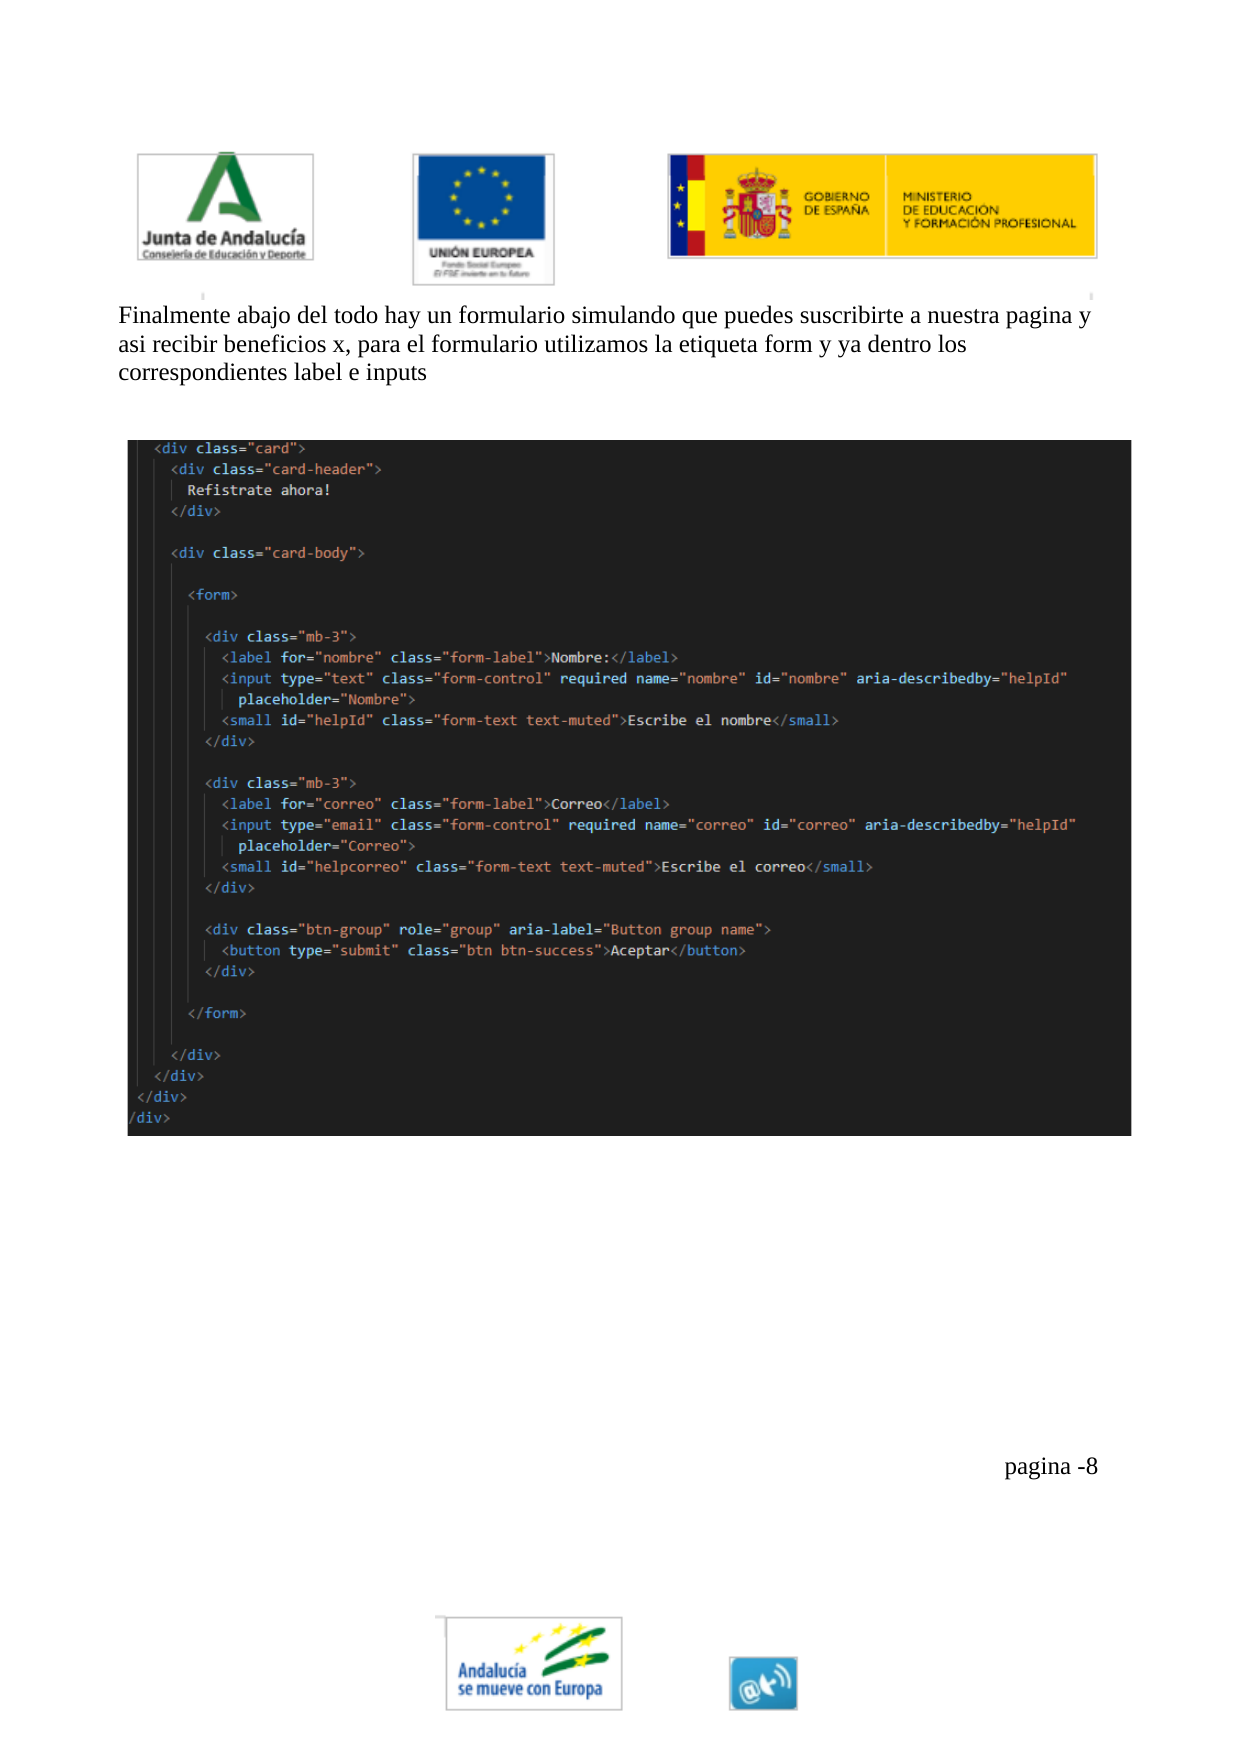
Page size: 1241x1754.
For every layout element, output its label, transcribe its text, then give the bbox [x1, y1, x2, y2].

picture [127, 440, 1132, 1136]
picture [128, 146, 1112, 300]
text Finalmente abajo del todo hay un formulario simulando que puedes suscribirte a nuestra pagina y asi recibir beneficios x, para el formulario utilizamos la etiqueta form y ya dentro los correspondientes label e inputs [118, 234, 1122, 386]
picture [435, 1607, 806, 1722]
text pagina -8 [118, 1451, 1122, 1480]
